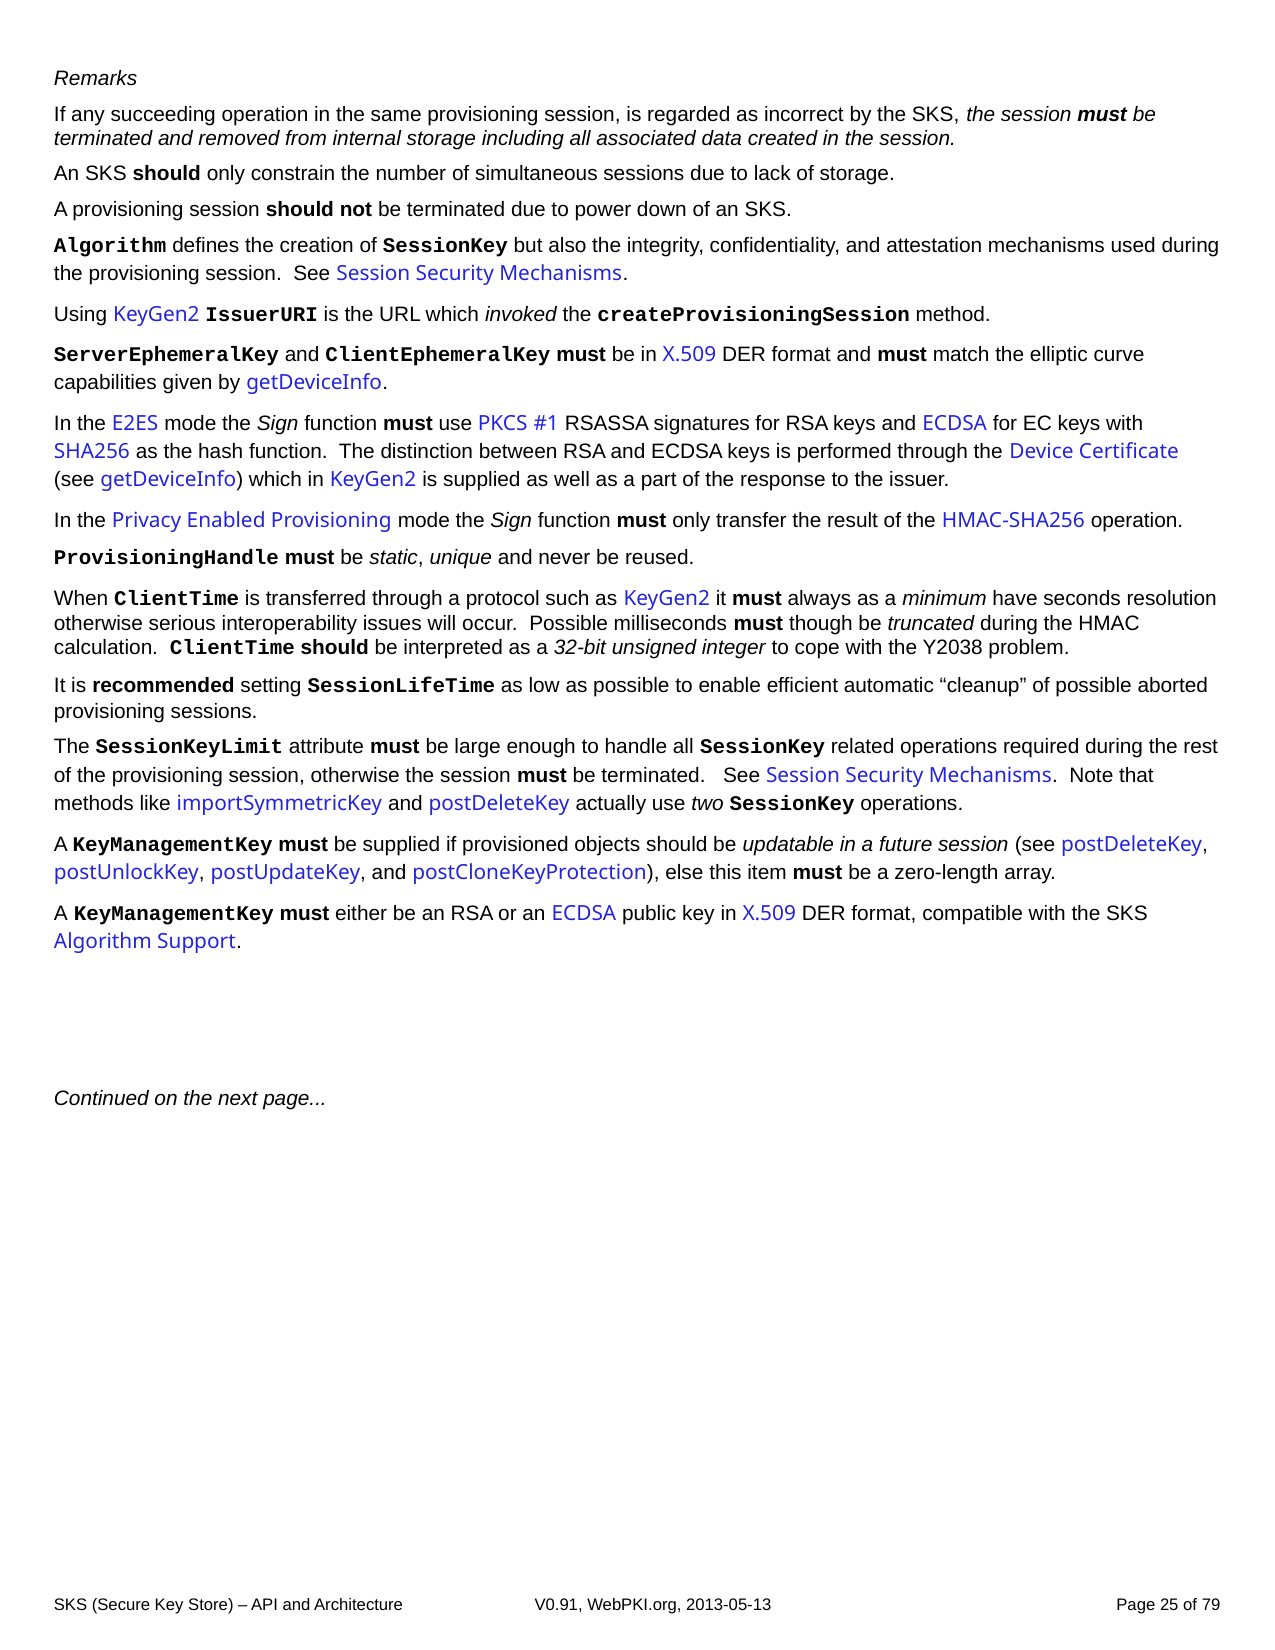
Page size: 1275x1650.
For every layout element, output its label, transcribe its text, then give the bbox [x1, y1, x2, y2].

text ProvisioningHandle must be static, unique and never be reused. [54, 545, 1221, 571]
text Algorithm defines the creation of SessionKey but also the integrity, confidentiality, and attestation mechanisms used during the provisioning session. See Session Security Mechanisms. [54, 233, 1221, 287]
text Remarks [54, 66, 1221, 90]
text The SessionKeyLimit attribute must be large enough to handle all SessionKey related operations required during the rest of the provisioning session, otherwise the session must be terminated. See Session Security Mechanisms. Note that methods like importSymmetricKey and postDeleteKey actually use two SessionKey operations. [54, 734, 1221, 817]
text When ClientTime is transferred through a protocol such as KeyGen2 it must always as a minimum have seconds resolution otherwise serious interoperability issues will occur. Possible milliseconds must though be truncated during the HMAC calculation. ClientTime should be interpreted as a 32-bit unsigned integer to cope with the Y2038 problem. [54, 583, 1221, 661]
text A KeyManagementKey must be supplied if provisioned objects should be updatable in a future session (see postDeleteKey, postUnlockKey, postUpdateKey, and postCloneKeyProtection), else this item must be a zero-length array. [54, 829, 1221, 886]
text In the E2ES mode the Sign function must use PKCS #1 RSASSA signatures for RSA keys and ECDSA for EC keys with SHA256 as the hash function. The distinction between RSA and ECDSA keys is performed through the Device Certificate (see getDeviceInfo) which in KeyGen2 is supplied as well as a part of the response to the issuer. [54, 408, 1221, 493]
text It is recommended setting SessionLifeTime as low as possible to enable efficient automatic “cleanup” of possible aborted provisioning sessions. [54, 673, 1221, 722]
text Continued on the next page... [54, 1086, 1221, 1110]
text An SKS should only constrain the number of simultaneous sessions due to lack of storage. [54, 161, 1221, 185]
text ServerEphemeralKey and ClientEphemeralKey must be in X.509 DER format and must match the elliptic curve capabilities given by getDeviceInfo. [54, 339, 1221, 396]
text In the Privacy Enabled Provisioning mode the Sign function must only transfer the result of the HMAC-SHA256 operation. [54, 505, 1221, 533]
text A KeyManagementKey must either be an RSA or an ECDSA public key in X.509 DER format, compatible with the SKS Algorithm Support. [54, 898, 1221, 954]
text Using KeyGen2 IssuerURI is the URL which invoked the createProvisioningSession method. [54, 299, 1221, 327]
text If any succeeding operation in the same provisioning session, is regarded as incorrect by the SKS, the session must be terminated and removed from internal storage including all associated data created in the session. [54, 101, 1221, 149]
text A provisioning session should not be terminated due to power down of an SKS. [54, 197, 1221, 221]
